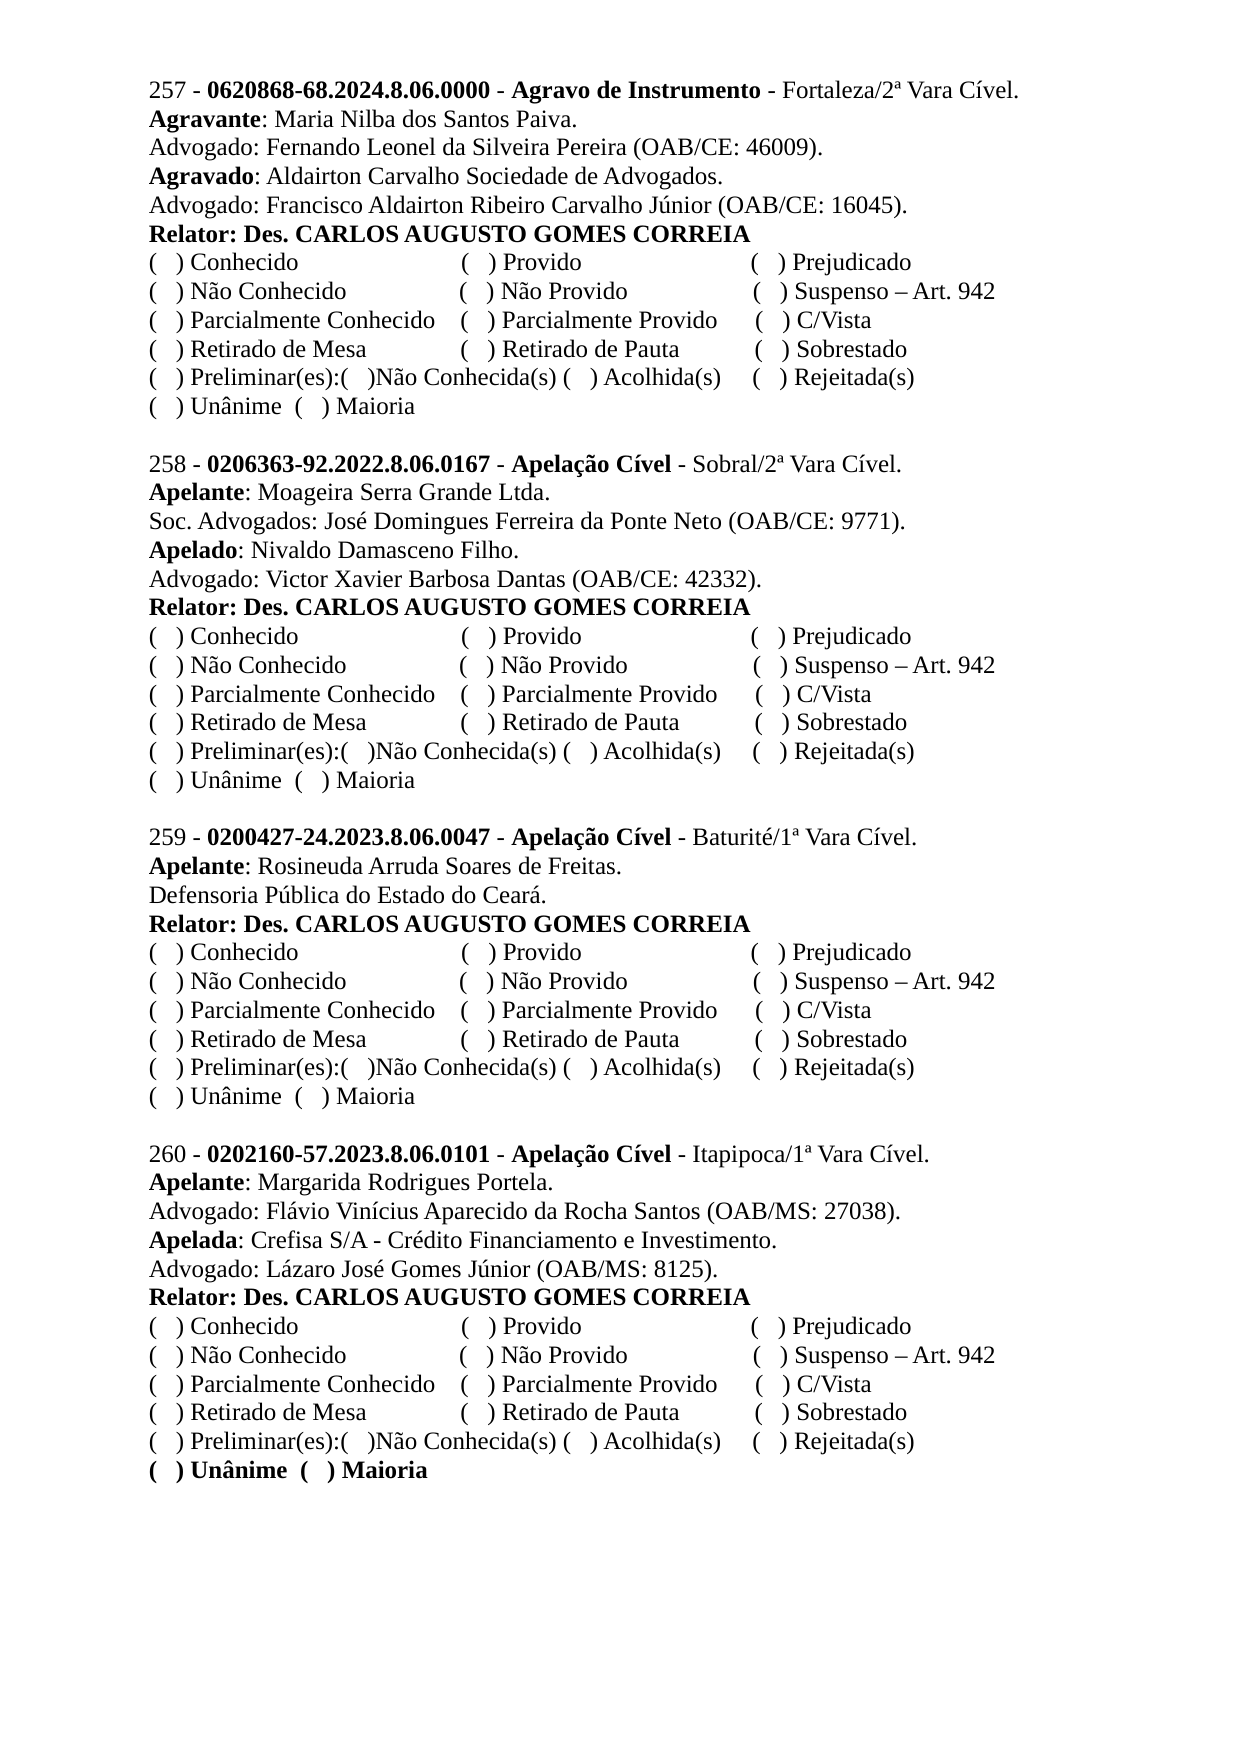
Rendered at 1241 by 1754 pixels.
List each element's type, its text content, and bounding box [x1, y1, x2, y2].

text ( ) Unânime ( ) Maioria [148, 391, 1158, 420]
text Relator: Des. CARLOS AUGUSTO GOMES CORREIA [148, 1282, 1141, 1311]
text ( ) Conhecido ( ) Provido ( ) Prejudicado [148, 621, 1141, 650]
text Apelante: Rosineuda Arruda Soares de Freitas. [148, 851, 1141, 880]
text Apelada: Crefisa S/A - Crédito Financiamento e Investimento. [148, 1225, 1141, 1254]
text Agravante: Maria Nilba dos Santos Paiva. [148, 104, 1141, 132]
text 258 - 0206363-92.2022.8.06.0167 - Apelação Cível - Sobral/2ª Vara Cível. [148, 449, 1141, 477]
text ( ) Preliminar(es):( )Não Conhecida(s) ( ) Acolhida(s) ( ) Rejeitada(s) [148, 736, 1158, 765]
text Relator: Des. CARLOS AUGUSTO GOMES CORREIA [148, 909, 1141, 937]
text ( ) Parcialmente Conhecido ( ) Parcialmente Provido ( ) C/Vista [148, 995, 1158, 1024]
text ( ) Não Conhecido ( ) Não Provido ( ) Suspenso – Art. 942 [148, 276, 1158, 305]
text ( ) Unânime ( ) Maioria [148, 1081, 1158, 1110]
text ( ) Retirado de Mesa ( ) Retirado de Pauta ( ) Sobrestado [148, 334, 1158, 362]
text Agravado: Aldairton Carvalho Sociedade de Advogados. [148, 161, 1141, 190]
text 260 - 0202160-57.2023.8.06.0101 - Apelação Cível - Itapipoca/1ª Vara Cível. [148, 1139, 1141, 1167]
text Advogado: Victor Xavier Barbosa Dantas (OAB/CE: 42332). [148, 564, 1141, 592]
text Soc. Advogados: José Domingues Ferreira da Ponte Neto (OAB/CE: 9771). [148, 506, 1141, 535]
text Defensoria Pública do Estado do Ceará. [148, 880, 1141, 909]
text Advogado: Lázaro José Gomes Júnior (OAB/MS: 8125). [148, 1254, 1141, 1282]
text Apelante: Margarida Rodrigues Portela. [148, 1167, 1141, 1196]
text ( ) Unânime ( ) Maioria [148, 765, 1158, 794]
text ( ) Conhecido ( ) Provido ( ) Prejudicado [148, 937, 1141, 966]
text ( ) Parcialmente Conhecido ( ) Parcialmente Provido ( ) C/Vista [148, 1369, 1158, 1397]
text ( ) Retirado de Mesa ( ) Retirado de Pauta ( ) Sobrestado [148, 707, 1158, 736]
text ( ) Parcialmente Conhecido ( ) Parcialmente Provido ( ) C/Vista [148, 305, 1158, 334]
text Advogado: Flávio Vinícius Aparecido da Rocha Santos (OAB/MS: 27038). [148, 1196, 1141, 1225]
text ( ) Parcialmente Conhecido ( ) Parcialmente Provido ( ) C/Vista [148, 679, 1158, 707]
text Apelante: Moageira Serra Grande Ltda. [148, 477, 1141, 506]
text 259 - 0200427-24.2023.8.06.0047 - Apelação Cível - Baturité/1ª Vara Cível. [148, 822, 1141, 851]
text ( ) Preliminar(es):( )Não Conhecida(s) ( ) Acolhida(s) ( ) Rejeitada(s) [148, 1426, 1158, 1455]
text ( ) Retirado de Mesa ( ) Retirado de Pauta ( ) Sobrestado [148, 1024, 1158, 1052]
text ( ) Não Conhecido ( ) Não Provido ( ) Suspenso – Art. 942 [148, 1340, 1158, 1369]
text ( ) Não Conhecido ( ) Não Provido ( ) Suspenso – Art. 942 [148, 966, 1158, 995]
text 257 - 0620868-68.2024.8.06.0000 - Agravo de Instrumento - Fortaleza/2ª Vara Cível. [148, 75, 1141, 104]
text ( ) Preliminar(es):( )Não Conhecida(s) ( ) Acolhida(s) ( ) Rejeitada(s) [148, 1052, 1158, 1081]
text ( ) Retirado de Mesa ( ) Retirado de Pauta ( ) Sobrestado [148, 1397, 1158, 1426]
text ( ) Conhecido ( ) Provido ( ) Prejudicado [148, 1311, 1141, 1340]
text ( ) Preliminar(es):( )Não Conhecida(s) ( ) Acolhida(s) ( ) Rejeitada(s) [148, 362, 1158, 391]
text Relator: Des. CARLOS AUGUSTO GOMES CORREIA [148, 592, 1141, 621]
text Advogado: Fernando Leonel da Silveira Pereira (OAB/CE: 46009). [148, 132, 1141, 161]
text Advogado: Francisco Aldairton Ribeiro Carvalho Júnior (OAB/CE: 16045). [148, 190, 1141, 219]
text ( ) Não Conhecido ( ) Não Provido ( ) Suspenso – Art. 942 [148, 650, 1158, 679]
text Apelado: Nivaldo Damasceno Filho. [148, 535, 1141, 564]
text Relator: Des. CARLOS AUGUSTO GOMES CORREIA [148, 219, 1141, 247]
text ( ) Unânime ( ) Maioria [148, 1455, 1158, 1484]
text ( ) Conhecido ( ) Provido ( ) Prejudicado [148, 247, 1141, 276]
